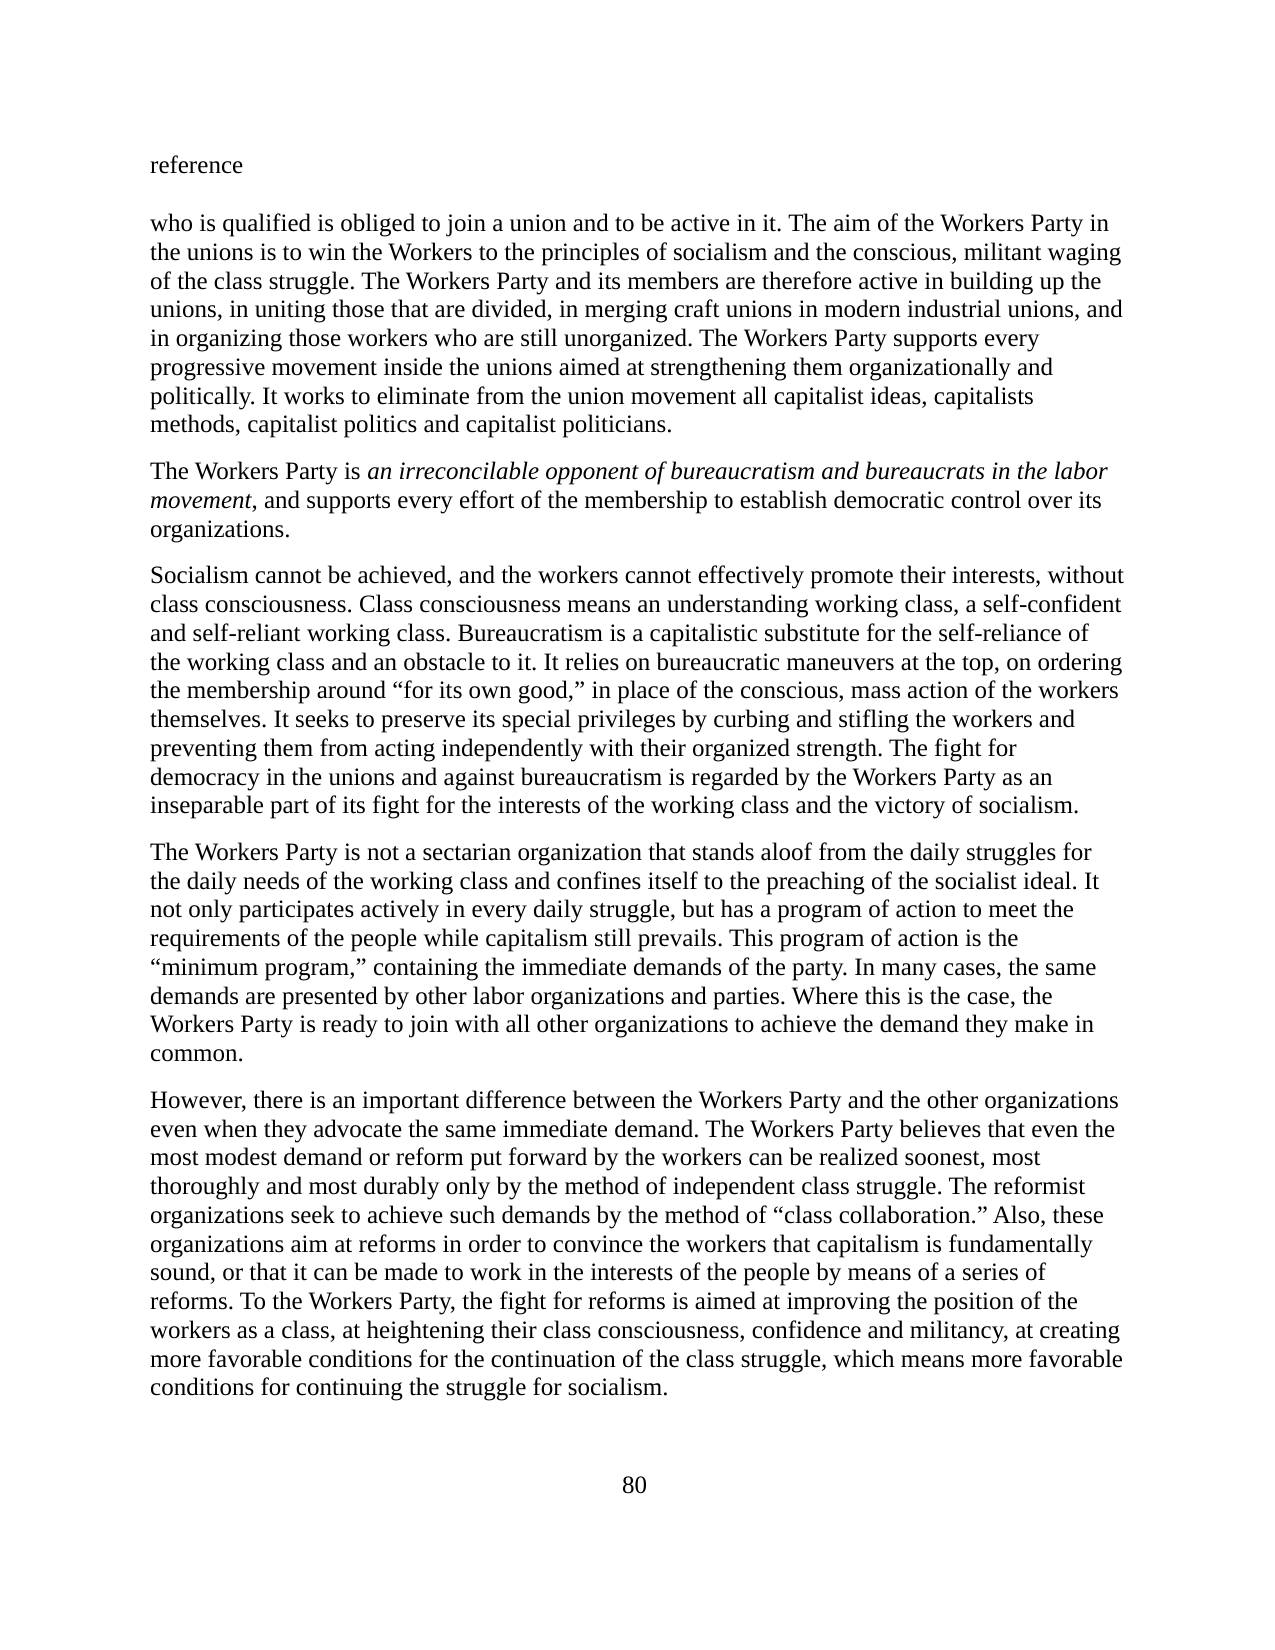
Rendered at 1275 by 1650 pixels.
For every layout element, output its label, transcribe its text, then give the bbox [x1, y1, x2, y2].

text Socialism cannot be achieved, and the workers cannot effectively promote their interests, without class consciousness. Class consciousness means an understanding working class, a self-confident and self-reliant working class. Bureaucratism is a capitalistic substitute for the self-reliance of the working class and an obstacle to it. It relies on bureaucratic maneuvers at the top, on ordering the membership around “for its own good,” in place of the conscious, mass action of the workers themselves. It seeks to preserve its special privileges by curbing and stifling the workers and preventing them from acting independently with their organized strength. The fight for democracy in the unions and against bureaucratism is regarded by the Workers Party as an inseparable part of its fight for the interests of the working class and the victory of socialism. [150, 560, 1125, 819]
text who is qualified is obliged to join a union and to be active in it. The aim of the Workers Party in the unions is to win the Workers to the principles of socialism and the conscious, militant waging of the class struggle. The Workers Party and its members are therefore active in building up the unions, in uniting those that are divided, in merging craft unions in modern industrial unions, and in organizing those workers who are still unorganized. The Workers Party supports every progressive movement inside the unions aimed at strengthening them organizationally and politically. It works to eliminate from the union movement all capitalist ideas, capitalists methods, capitalist politics and capitalist politicians. [150, 208, 1125, 438]
text The Workers Party is not a sectarian organization that stands aloof from the daily struggles for the daily needs of the working class and confines itself to the preaching of the socialist ideal. It not only participates actively in every daily struggle, but has a program of action to meet the requirements of the people while capitalism still prevails. This program of action is the “minimum program,” containing the immediate demands of the party. In many cases, the same demands are presented by other labor organizations and parties. Where this is the case, the Workers Party is ready to join with all other organizations to achieve the demand they make in common. [150, 837, 1125, 1067]
text The Workers Party is an irreconcilable opponent of bureaucratism and bureaucrats in the labor movement, and supports every effort of the membership to establish democratic control over its organizations. [150, 456, 1125, 542]
text However, there is an important difference between the Workers Party and the other organizations even when they advocate the same immediate demand. The Workers Party believes that even the most modest demand or reform put forward by the workers can be realized soonest, most thoroughly and most durably only by the method of independent class struggle. The reformist organizations seek to achieve such demands by the method of “class collaboration.” Also, these organizations aim at reforms in order to convince the workers that capitalism is fundamentally sound, or that it can be made to work in the interests of the people by means of a series of reforms. To the Workers Party, the fight for reforms is aimed at improving the position of the workers as a class, at heightening their class consciousness, confidence and militancy, at creating more favorable conditions for the continuation of the class struggle, which means more favorable conditions for continuing the struggle for socialism. [150, 1085, 1125, 1401]
